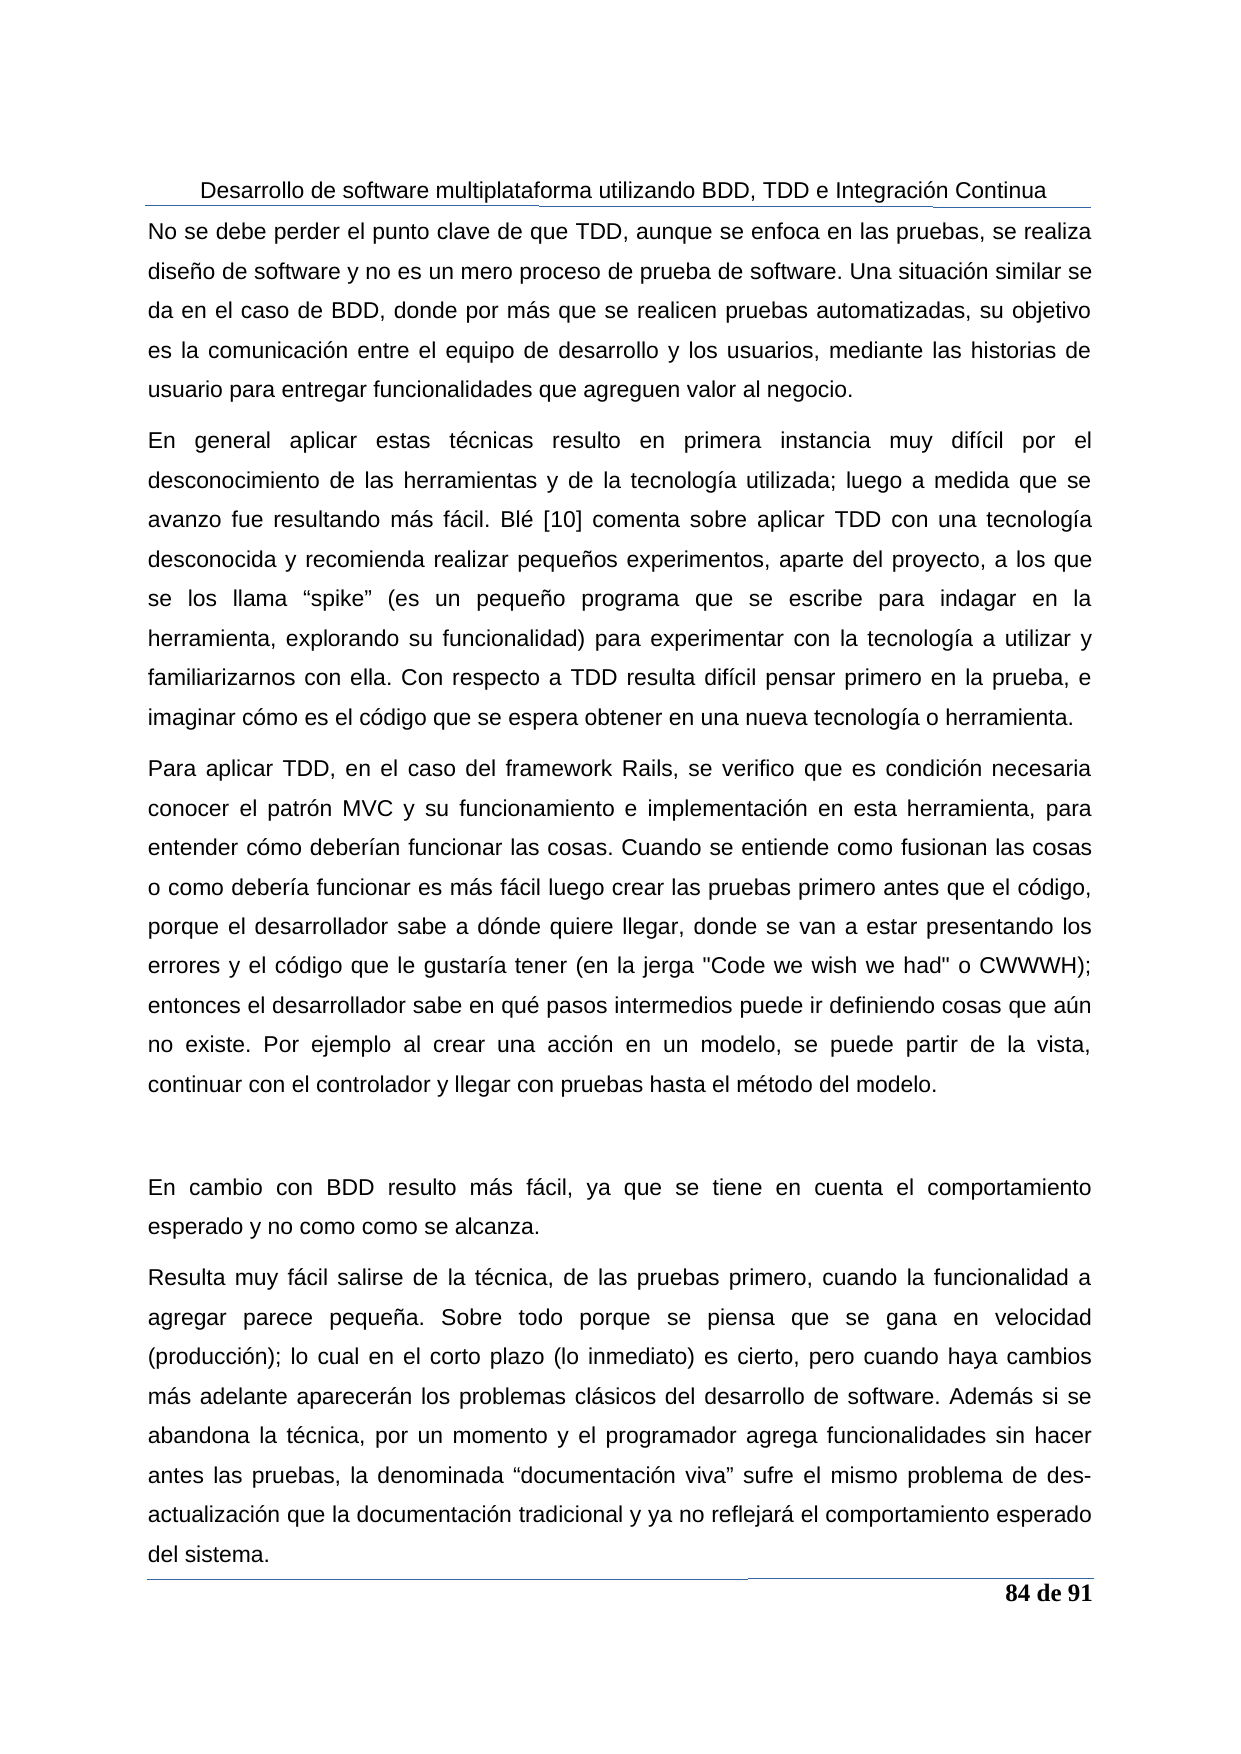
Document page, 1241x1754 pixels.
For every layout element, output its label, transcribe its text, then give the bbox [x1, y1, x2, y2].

text En cambio con BDD resulto más fácil, ya que se tiene en cuenta el comportamiento esperado y no como como se alcanza. [148, 1173, 1093, 1239]
text En general aplicar estas técnicas resulto en primera instancia muy difícil por el desconocimiento de las herramientas y de la tecnología utilizada; luego a medida que se avanzo fue resultando más fácil. Blé [10] comenta sobre aplicar TDD con una tecnología desconocida y recomienda realizar pequeños experimentos, aparte del proyecto, a los que se los llama “spike” (es un pequeño programa que se escribe para indagar en la herramienta, explorando su funcionalidad) para experimentar con la tecnología a utilizar y familiarizarnos con ella. Con respecto a TDD resulta difícil pensar primero en la prueba, e imaginar cómo es el código que se espera obtener en una nueva tecnología o herramienta. [148, 427, 1093, 730]
text Resulta muy fácil salirse de la técnica, de las pruebas primero, cuando la funcionalidad a agregar parece pequeña. Sobre todo porque se piensa que se gana en velocidad (producción); lo cual en el corto plazo (lo inmediato) es cierto, pero cuando haya cambios más adelante aparecerán los problemas clásicos del desarrollo de software. Además si se abandona la técnica, por un momento y el programador agrega funcionalidades sin hacer antes las pruebas, la denominada “documentación viva” sufre el mismo problema de des-actualización que la documentación tradicional y ya no reflejará el comportamiento esperado del sistema. [148, 1264, 1093, 1567]
text Para aplicar TDD, en el caso del framework Rails, se verifico que es condición necesaria conocer el patrón MVC y su funcionamiento e implementación en esta herramienta, para entender cómo deberían funcionar las cosas. Cuando se entiende como fusionan las cosas o como debería funcionar es más fácil luego crear las pruebas primero antes que el código, porque el desarrollador sabe a dónde quiere llegar, donde se van a estar presentando los errores y el código que le gustaría tener (en la jerga "Code we wish we had" o CWWWH); entonces el desarrollador sabe en qué pasos intermedios puede ir definiendo cosas que aún no existe. Por ejemplo al crear una acción en un modelo, se puede partir de la vista, continuar con el controlador y llegar con pruebas hasta el método del modelo. [148, 755, 1093, 1097]
text No se debe perder el punto clave de que TDD, aunque se enfoca en las pruebas, se realiza diseño de software y no es un mero proceso de prueba de software. Una situación similar se da en el caso de BDD, donde por más que se realicen pruebas automatizadas, su objetivo es la comunicación entre el equipo de desarrollo y los usuarios, mediante las historias de usuario para entregar funcionalidades que agreguen valor al negocio. [148, 218, 1093, 403]
